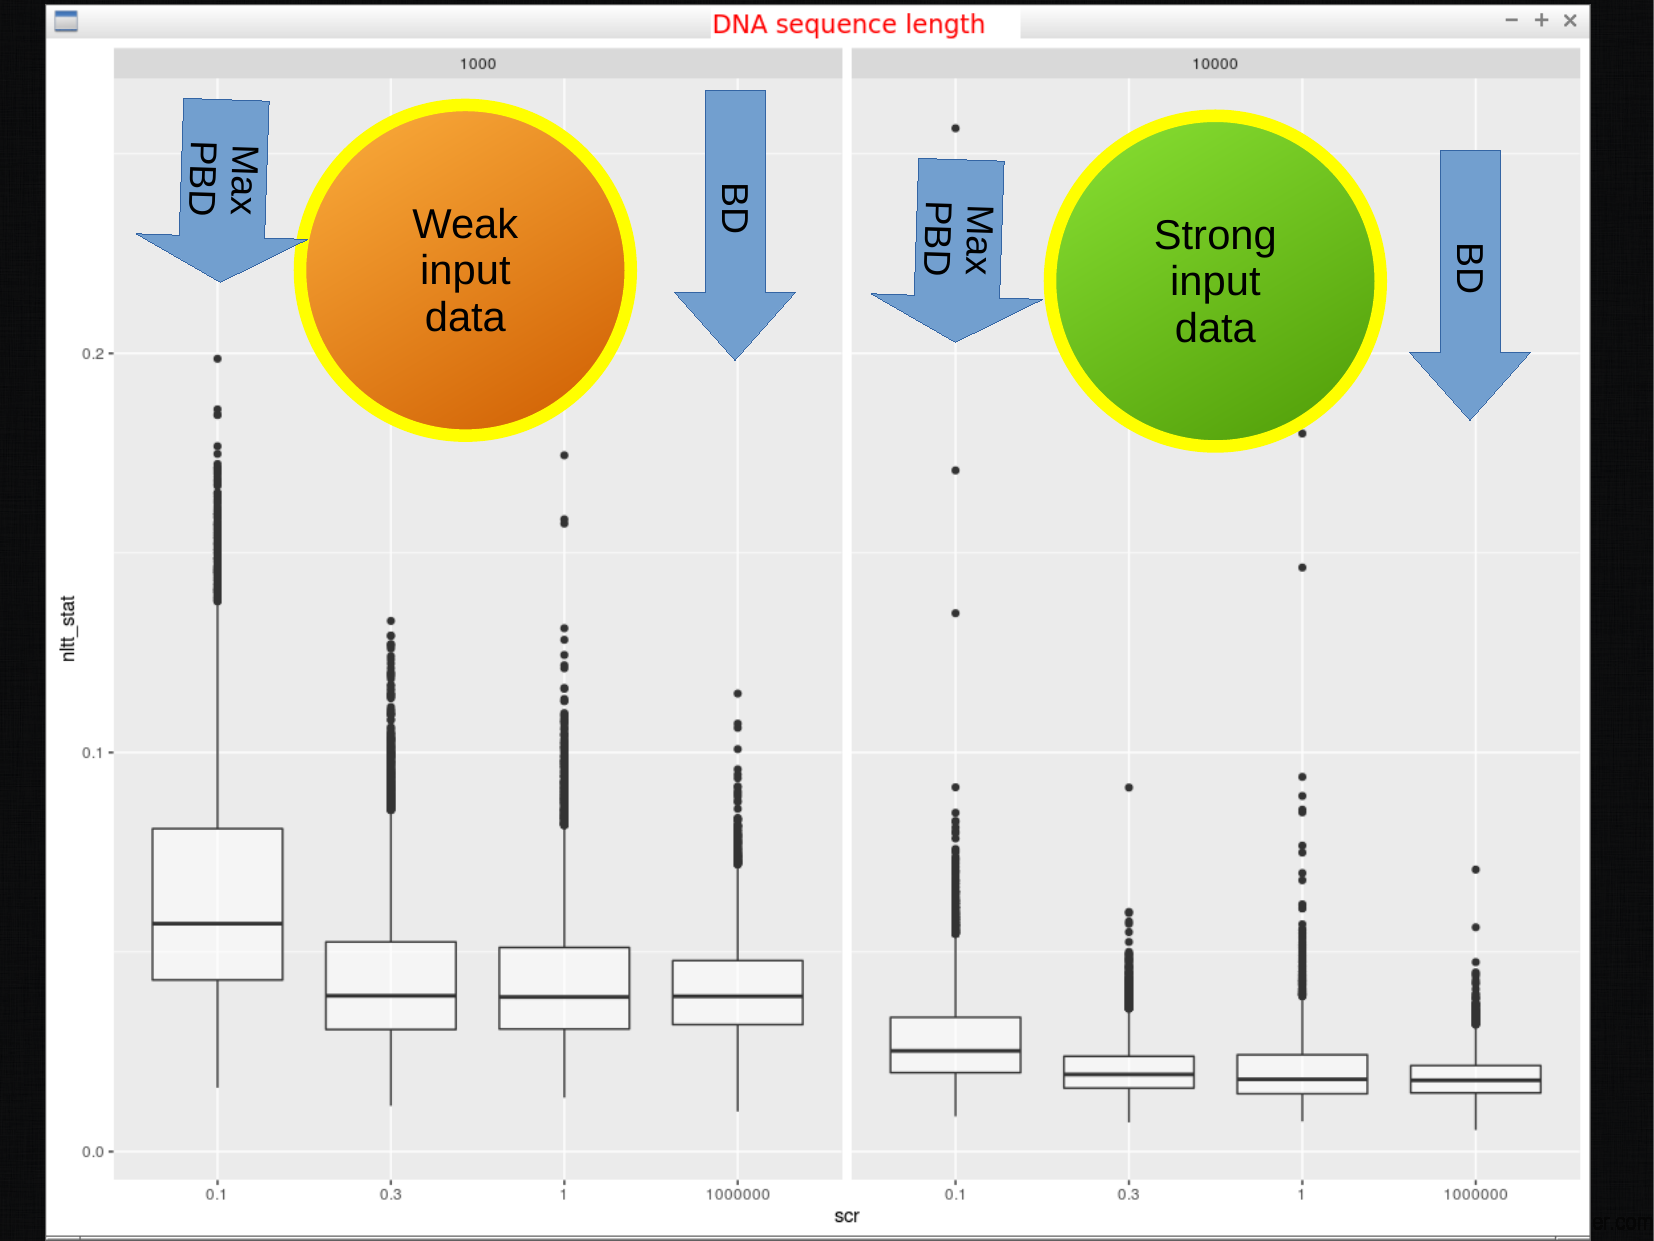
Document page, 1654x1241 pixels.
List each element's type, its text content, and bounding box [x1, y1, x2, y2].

text_box Weak input data [300, 104, 631, 436]
text_box Max PBD [136, 98, 308, 283]
text_box Strong input data [1050, 115, 1381, 447]
text_box BD [674, 90, 796, 361]
text_box Max PBD [871, 158, 1043, 343]
picture [0, 0, 1654, 1241]
text_box BD [1409, 150, 1531, 421]
